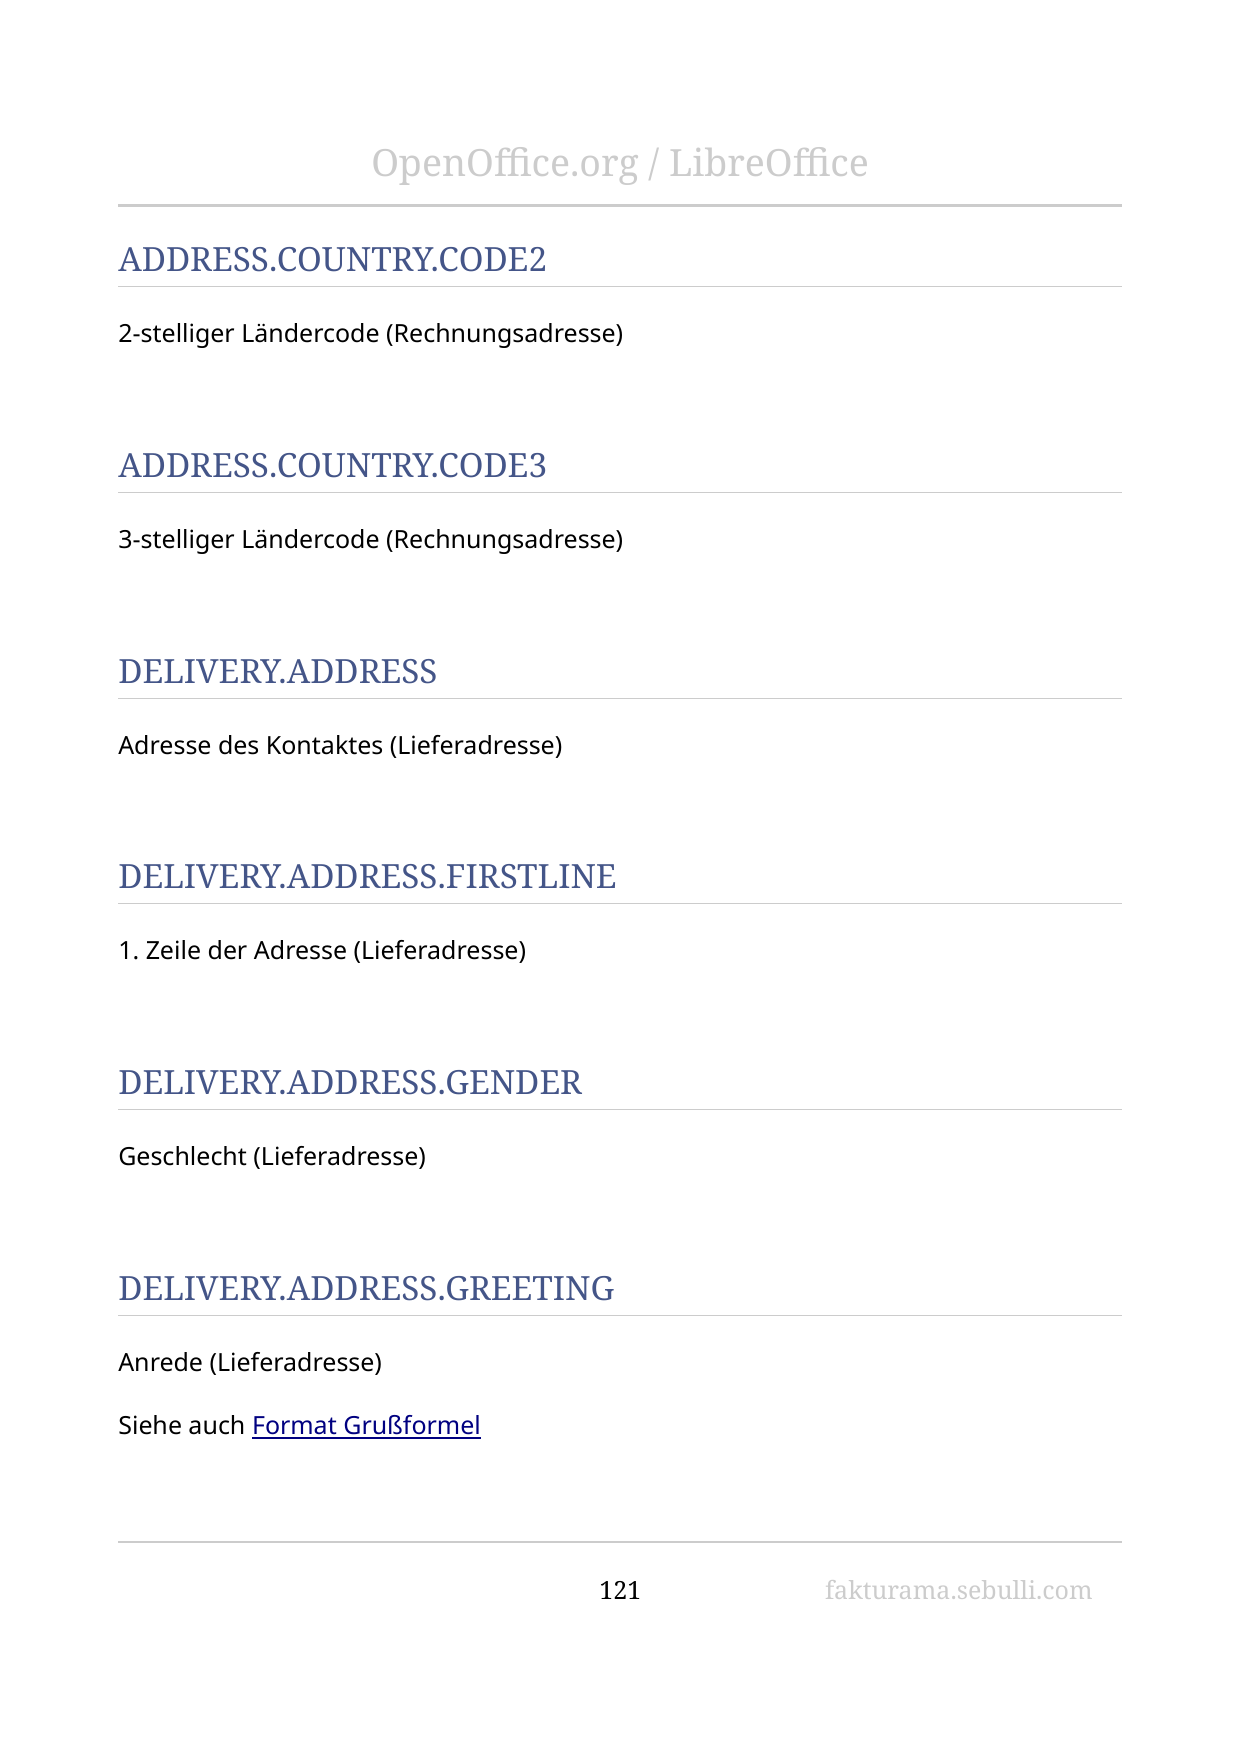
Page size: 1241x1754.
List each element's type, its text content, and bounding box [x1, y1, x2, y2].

subtitle DELIVERY.ADDRESS [118, 648, 1122, 698]
subtitle DELIVERY.ADDRESS.GREETING [118, 1265, 1122, 1315]
text 2-stelliger Ländercode (Rechnungsadresse) [118, 316, 1122, 350]
subtitle DELIVERY.ADDRESS.FIRSTLINE [118, 853, 1122, 903]
text Adresse des Kontaktes (Lieferadresse) [118, 727, 1122, 761]
subtitle DELIVERY.ADDRESS.GENDER [118, 1059, 1122, 1109]
subtitle ADDRESS.COUNTRY.CODE3 [118, 442, 1122, 492]
text Anrede (Lieferadresse) [118, 1344, 1122, 1378]
text Geschlecht (Lieferadresse) [118, 1139, 1122, 1173]
subtitle ADDRESS.COUNTRY.CODE2 [118, 236, 1122, 286]
text 3-stelliger Ländercode (Rechnungsadresse) [118, 522, 1122, 556]
text 1. Zeile der Adresse (Lieferadresse) [118, 933, 1122, 967]
text Siehe auch Format Grußformel [118, 1408, 1122, 1442]
